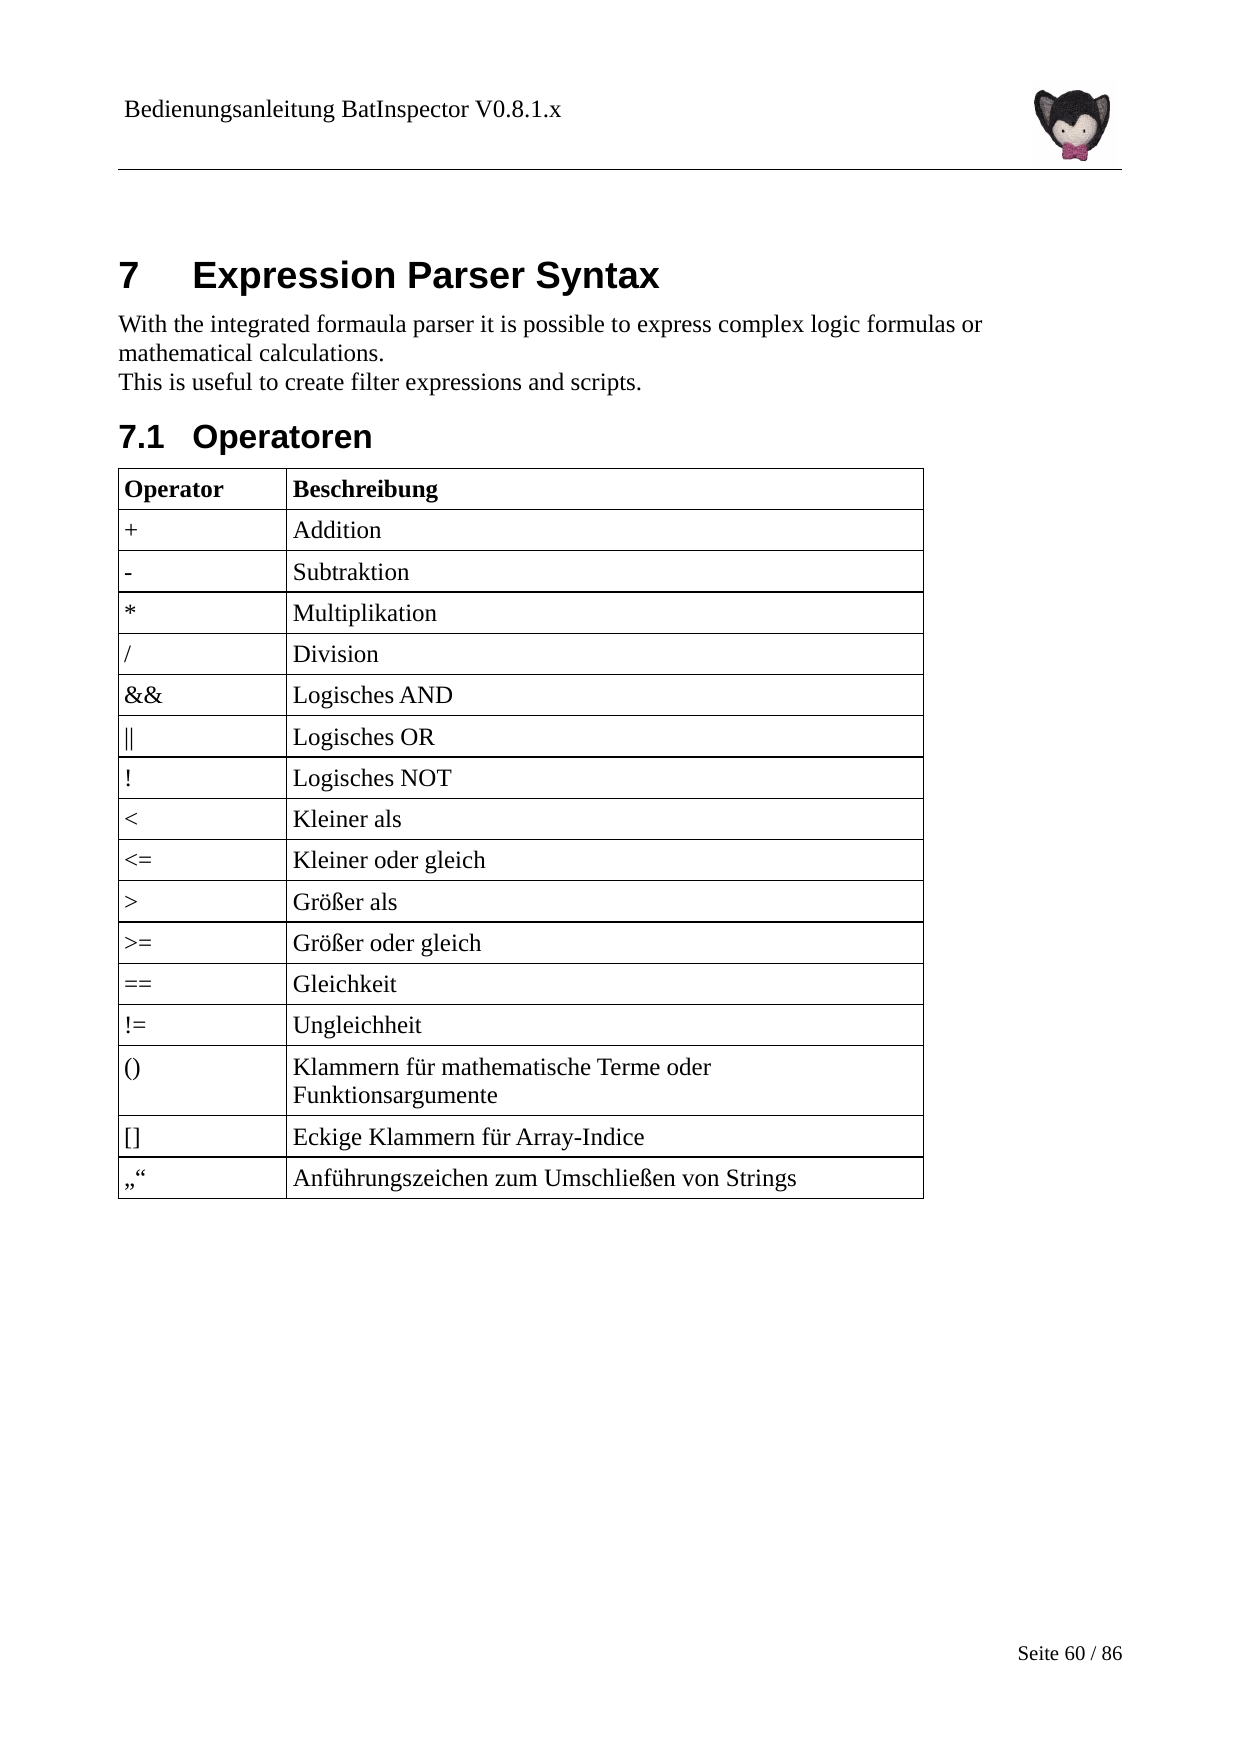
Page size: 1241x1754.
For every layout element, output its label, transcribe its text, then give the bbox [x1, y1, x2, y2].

table_cell „“ [119, 1158, 286, 1198]
table_cell Logisches NOT [287, 758, 923, 798]
text This is useful to create filter expressions and scripts. [118, 367, 1122, 396]
table_cell >= [119, 923, 286, 963]
table_cell || [119, 716, 286, 756]
table_cell > [119, 881, 286, 921]
table_cell - [119, 551, 286, 591]
table_cell != [119, 1005, 286, 1045]
table_cell / [119, 634, 286, 674]
table_cell < [119, 799, 286, 839]
table_cell Ungleichheit [287, 1005, 923, 1045]
table_cell Logisches AND [287, 675, 923, 715]
subtitle Expression Parser Syntax [118, 253, 1122, 297]
table_cell <= [119, 840, 286, 880]
table_cell Logisches OR [287, 716, 923, 756]
table_header Beschreibung [287, 469, 923, 509]
table_cell + [119, 510, 286, 550]
table_cell () [119, 1046, 286, 1115]
table_cell Eckige Klammern für Array-Indice [287, 1116, 923, 1156]
table_cell [] [119, 1116, 286, 1156]
table_cell && [119, 675, 286, 715]
table_cell Anführungszeichen zum Umschließen von Strings [287, 1158, 923, 1198]
table_cell ! [119, 758, 286, 798]
table_cell Größer oder gleich [287, 923, 923, 963]
table_header Operator [119, 469, 286, 509]
table_cell Kleiner als [287, 799, 923, 839]
table_cell Subtraktion [287, 551, 923, 591]
table_cell Kleiner oder gleich [287, 840, 923, 880]
table_cell Klammern für mathematische Terme oder Funktionsargumente [287, 1046, 923, 1115]
table_cell * [119, 593, 286, 633]
table_cell Größer als [287, 881, 923, 921]
table_cell Addition [287, 510, 923, 550]
table_cell == [119, 964, 286, 1004]
text With the integrated formaula parser it is possible to express complex logic formulas or mathematical calculations. [118, 309, 1122, 367]
picture [1030, 80, 1119, 169]
table_cell Division [287, 634, 923, 674]
subtitle Operatoren [118, 416, 1122, 455]
table_cell Gleichkeit [287, 964, 923, 1004]
table_cell Multiplikation [287, 593, 923, 633]
